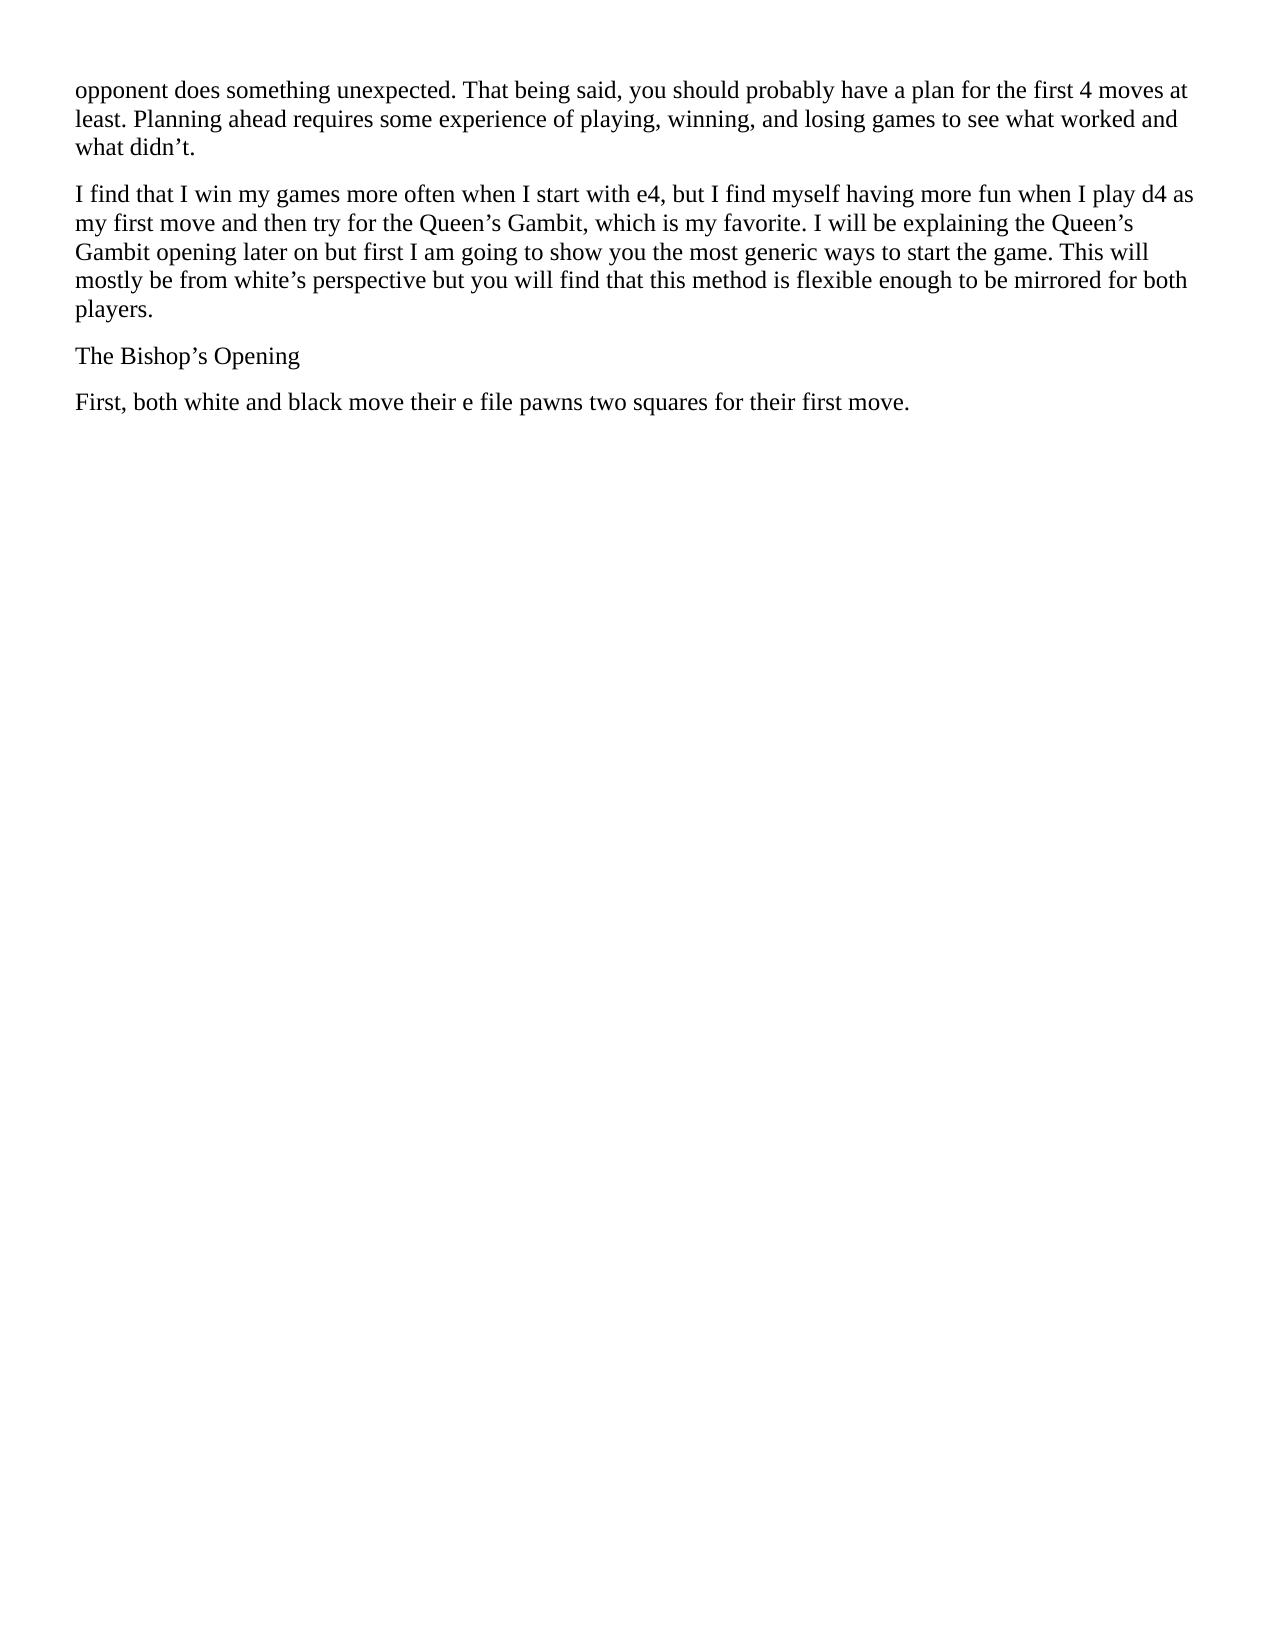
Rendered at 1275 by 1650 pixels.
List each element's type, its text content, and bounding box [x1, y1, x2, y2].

text I find that I win my games more often when I start with e4, but I find myself having more fun when I play d4 as my first move and then try for the Queen’s Gambit, which is my favorite. I will be explaining the Queen’s Gambit opening later on but first I am going to show you the most generic ways to start the game. This will mostly be from white’s perspective but you will find that this method is flexible enough to be mirrored for both players. [75, 179, 1200, 323]
text First, both white and black move their e file pawns two squares for their first move. [75, 387, 1200, 416]
text opponent does something unexpected. That being said, you should probably have a plan for the first 4 moves at least. Planning ahead requires some experience of playing, winning, and losing games to see what worked and what didn’t. [75, 75, 1200, 161]
text The Bishop’s Opening [75, 341, 1200, 369]
